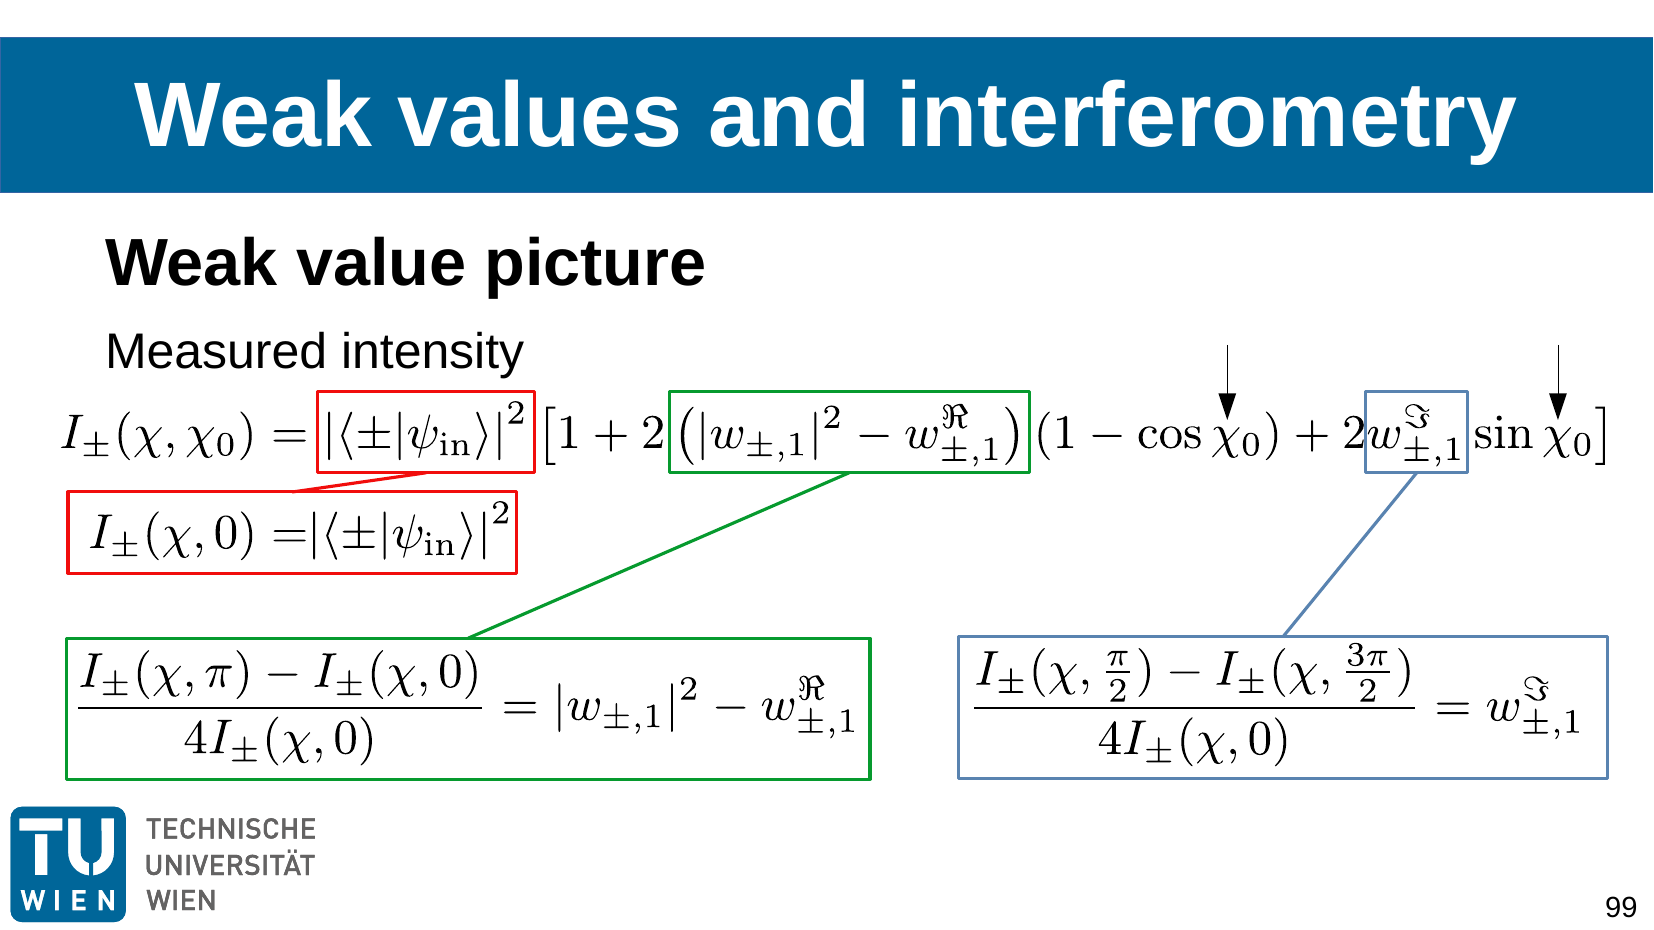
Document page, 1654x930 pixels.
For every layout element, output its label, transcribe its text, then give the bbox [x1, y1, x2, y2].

picture [1367, 399, 1466, 471]
picture [319, 399, 533, 471]
picture [830, 399, 1412, 484]
picture [671, 399, 1028, 471]
picture [967, 638, 1589, 770]
picture [10, 365, 399, 490]
title Weak values and interferometry [0, 37, 1653, 193]
picture [79, 498, 517, 565]
picture [1411, 399, 1612, 484]
list Weak value picture Measured intensity [105, 225, 1593, 391]
picture [366, 399, 840, 484]
picture [60, 642, 859, 772]
